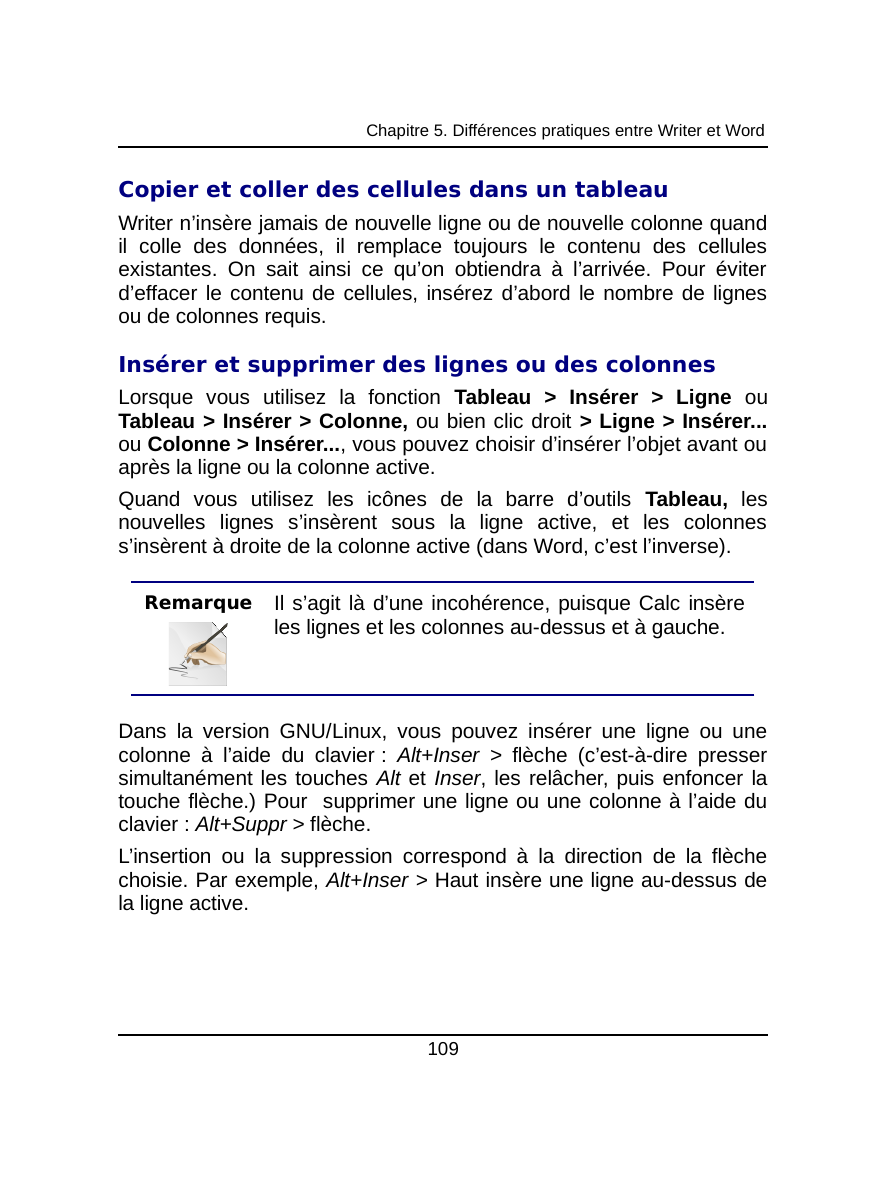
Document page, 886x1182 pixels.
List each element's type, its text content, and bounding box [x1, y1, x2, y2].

table_header Il s’agit là d’une incohérence, puisque Calc insère les lignes et les colonnes au-dessus et à gauche. [265, 583, 754, 694]
text L’insertion ou la suppression correspond à la direction de la flèche choisie. Par exemple, Alt+Inser > Haut insère une ligne au-dessus de la ligne active. [118, 845, 768, 915]
text Quand vous utilisez les icônes de la barre d’outils Tableau, les nouvelles lignes s’insèrent sous la ligne active, et les colonnes s’insèrent à droite de la colonne active (dans Word, c’est l’inverse). [118, 488, 768, 557]
subtitle Copier et coller des cellules dans un tableau [118, 177, 768, 203]
subtitle Insérer et supprimer des lignes ou des colonnes [118, 351, 768, 377]
text Lorsque vous utilisez la fonction Tableau > Insérer > Ligne ou Tableau > Insérer > Colonne, ou bien clic droit > Ligne > Insérer... ou Colonne > Insérer..., vous pouvez choisir d’insérer l’objet avant ou après la ligne ou la colonne active. [118, 386, 768, 479]
text Dans la version GNU/Linux, vous pouvez insérer une ligne ou une colonne à l’aide du clavier : Alt+Inser > flèche (c’est-à-dire presser simultanément les touches Alt et Inser, les relâcher, puis enfoncer la touche flèche.) Pour supprimer une ligne ou une colonne à l’aide du clavier : Alt+Suppr > flèche. [118, 720, 768, 836]
table_header Remarque [131, 583, 265, 694]
picture [168, 622, 228, 686]
text Writer n’insère jamais de nouvelle ligne ou de nouvelle colonne quand il colle des données, il remplace toujours le contenu des cellules existantes. On sait ainsi ce qu’on obtiendra à l’arrivée. Pour éviter d’effacer le contenu de cellules, insérez d’abord le nombre de lignes ou de colonnes requis. [118, 212, 768, 328]
